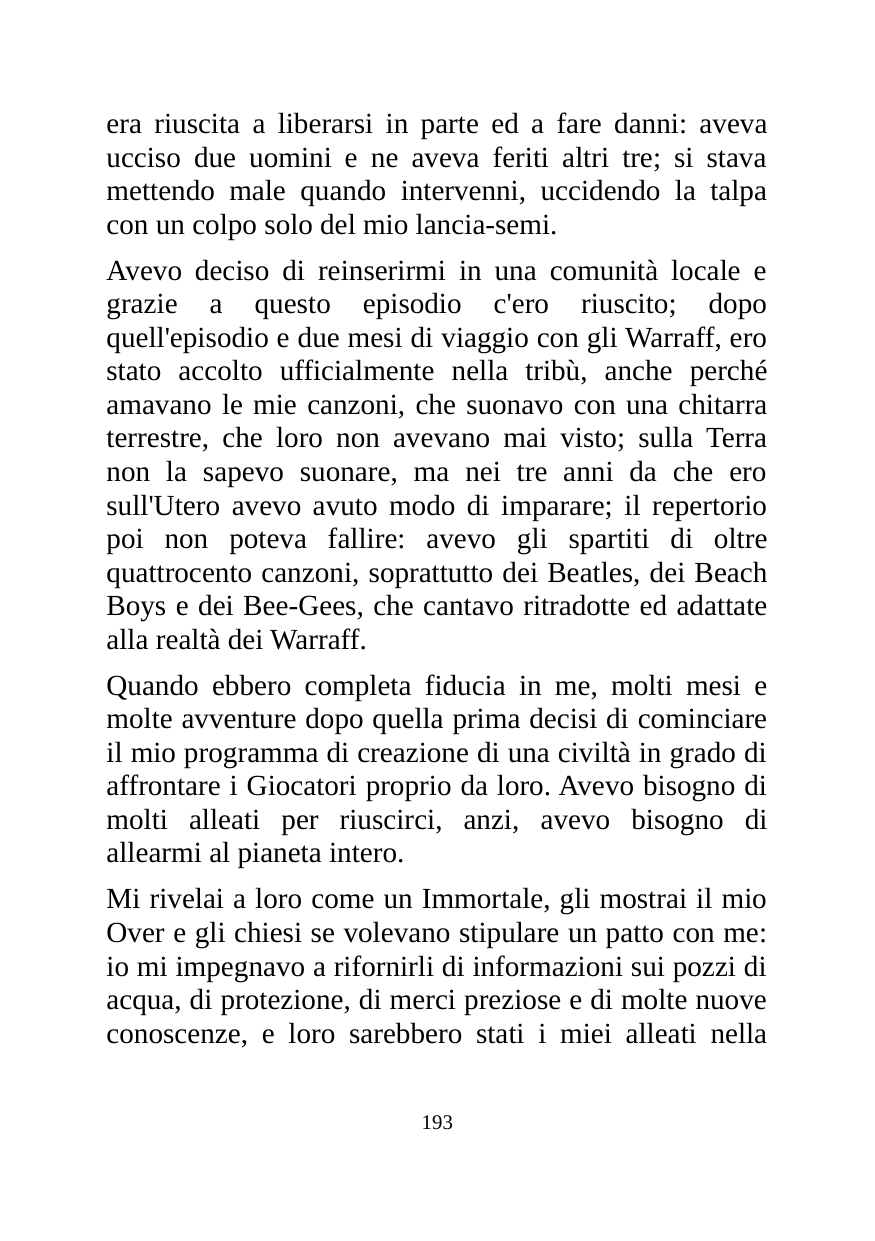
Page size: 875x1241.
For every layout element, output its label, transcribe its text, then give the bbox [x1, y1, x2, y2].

text era riuscita a liberarsi in parte ed a fare danni: aveva ucciso due uomini e ne aveva feriti altri tre; si stava mettendo male quando intervenni, uccidendo la talpa con un colpo solo del mio lancia-semi. [106, 106, 768, 240]
text Mi rivelai a loro come un Immortale, gli mostrai il mio Over e gli chiesi se volevano stipulare un patto con me: io mi impegnavo a rifornirli di informazioni sui pozzi di acqua, di protezione, di merci preziose e di molte nuove conoscenze, e loro sarebbero stati i miei alleati nella [106, 882, 768, 1049]
text Avevo deciso di reinserirmi in una comunità locale e grazie a questo episodio c'ero riuscito; dopo quell'episodio e due mesi di viaggio con gli Warraff, ero stato accolto ufficialmente nella tribù, anche perché amavano le mie canzoni, che suonavo con una chitarra terrestre, che loro non avevano mai visto; sulla Terra non la sapevo suonare, ma nei tre anni da che ero sull'Utero avevo avuto modo di imparare; il repertorio poi non poteva fallire: avevo gli spartiti di oltre quattrocento canzoni, soprattutto dei Beatles, dei Beach Boys e dei Bee-Gees, che cantavo ritradotte ed adattate alla realtà dei Warraff. [106, 253, 768, 655]
text Quando ebbero completa fiducia in me, molti mesi e molte avventure dopo quella prima decisi di cominciare il mio programma di creazione di una civiltà in grado di affrontare i Giocatori proprio da loro. Avevo bisogno di molti alleati per riuscirci, anzi, avevo bisogno di allearmi al pianeta intero. [106, 668, 768, 869]
